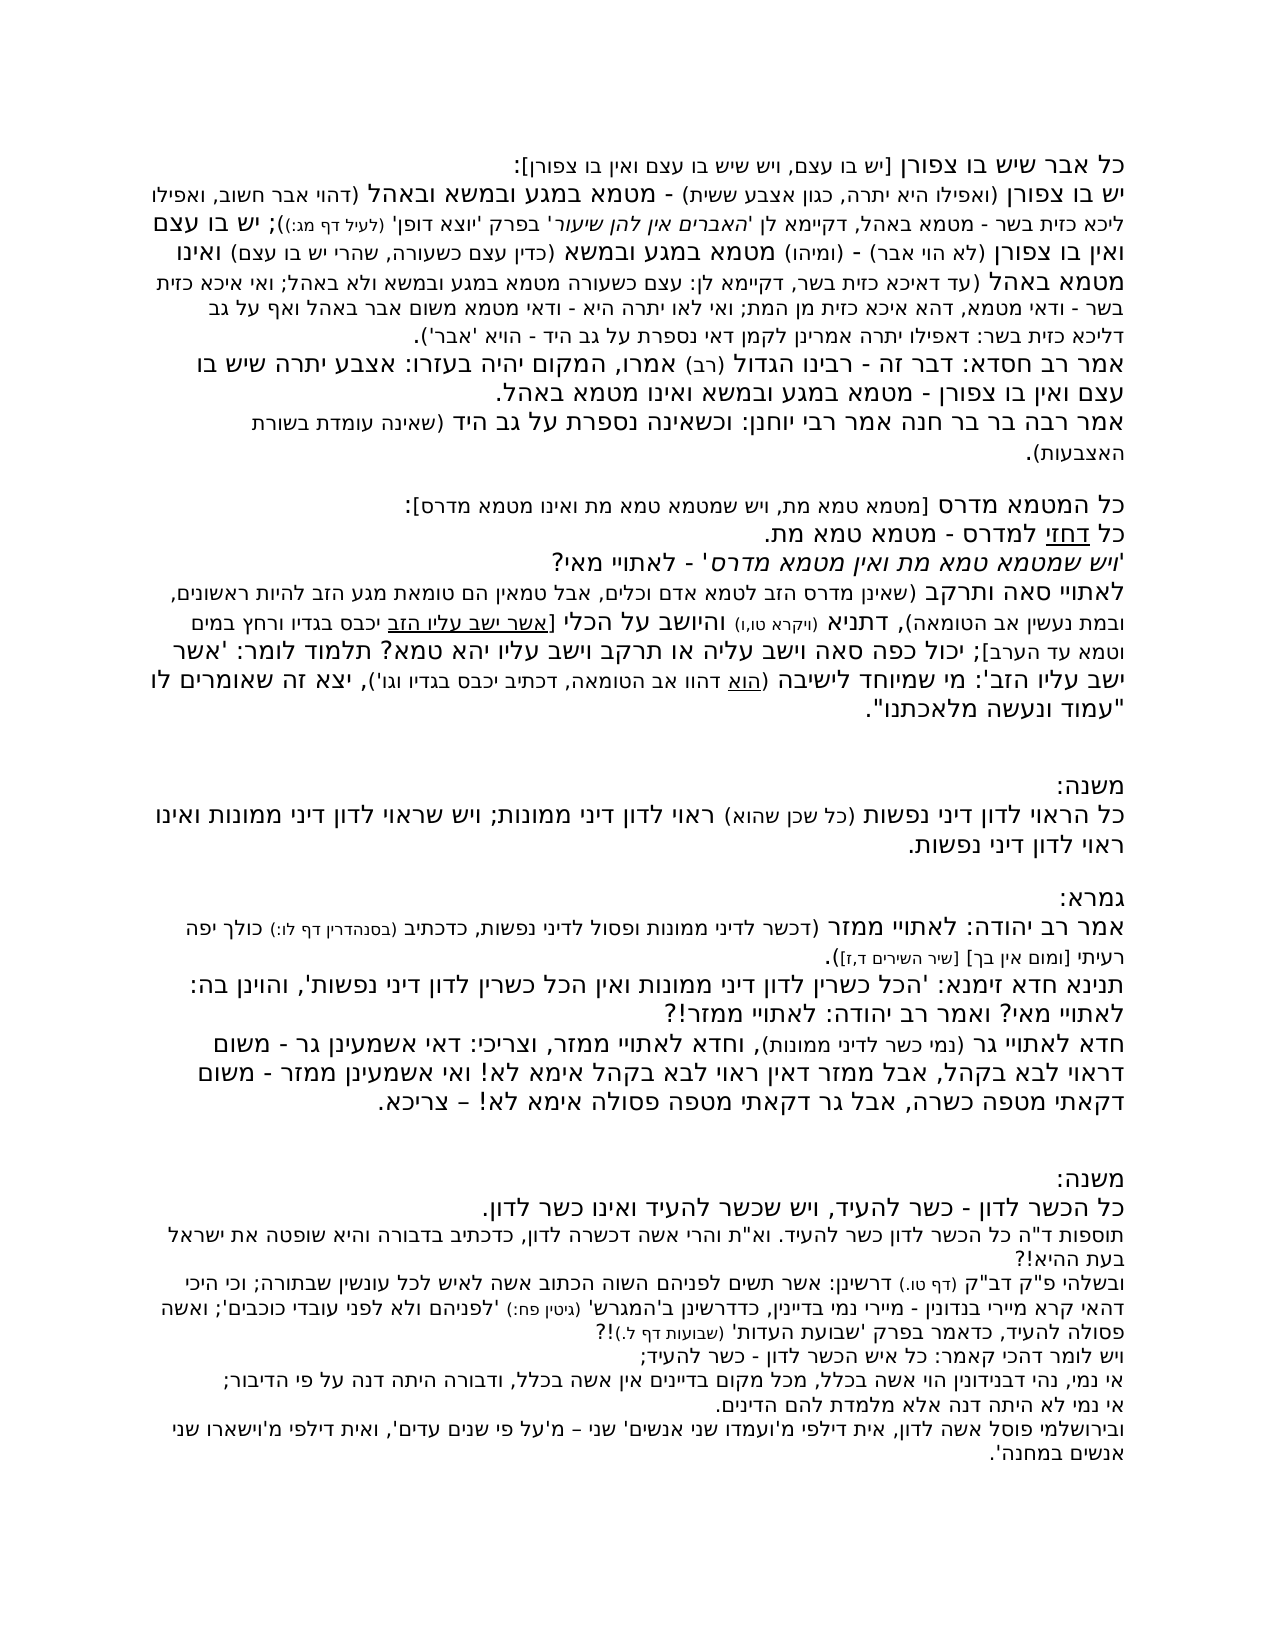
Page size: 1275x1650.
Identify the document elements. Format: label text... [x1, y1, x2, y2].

text גמרא: [150, 883, 1125, 912]
text ובירושלמי פוסל אשה לדון, אית דילפי מ'ועמדו שני אנשים' שני – מ'על פי שנים עדים', ואית דילפי מ'וישארו שני אנשים במחנה'. [150, 1417, 1125, 1466]
text משנה: [150, 771, 1125, 801]
text ובשלהי פ"ק דב"ק (דף טו.) דרשינן: אשר תשים לפניהם השוה הכתוב אשה לאיש לכל עונשין שבתורה; וכי היכי דהאי קרא מיירי בנדונין - מיירי נמי בדיינין, כדדרשינן ב'המגרש' (גיטין פח:) 'לפניהם ולא לפני עובדי כוכבים'; ואשה פסולה להעיד, כדאמר בפרק 'שבועת העדות' (שבועות דף ל.)!? [150, 1271, 1125, 1344]
text תוספות ד"ה כל הכשר לדון כשר להעיד. וא"ת והרי אשה דכשרה לדון, כדכתיב בדבורה והיא שופטה את ישראל בעת ההיא!? [150, 1223, 1125, 1271]
text כל דחזי למדרס - מטמא טמא מת. [150, 519, 1125, 548]
text אמר רבה בר בר חנה אמר רבי יוחנן: וכשאינה נספרת על גב היד (שאינה עומדת בשורת האצבעות). [150, 408, 1125, 466]
text יש בו צפורן (ואפילו היא יתרה, כגון אצבע ששית) - מטמא במגע ובמשא ובאהל (דהוי אבר חשוב, ואפילו ליכא כזית בשר - מטמא באהל, דקיימא לן 'האברים אין להן שיעור' בפרק 'יוצא דופן' (לעיל דף מג:)); יש בו עצם ואין בו צפורן (לא הוי אבר) - (ומיהו) מטמא במגע ובמשא (כדין עצם כשעורה, שהרי יש בו עצם) ואינו מטמא באהל (עד דאיכא כזית בשר, דקיימא לן: עצם כשעורה מטמא במגע ובמשא ולא באהל; ואי איכא כזית בשר - ודאי מטמא, דהא איכא כזית מן המת; ואי לאו יתרה היא - ודאי מטמא משום אבר באהל ואף על גב דליכא כזית בשר: דאפילו יתרה אמרינן לקמן דאי נספרת על גב היד - הויא 'אבר'). [150, 179, 1125, 349]
text 'ויש שמטמא טמא מת ואין מטמא מדרס' - לאתויי מאי? [150, 548, 1125, 577]
text אי נמי, נהי דבנידונין הוי אשה בכלל, מכל מקום בדיינים אין אשה בכלל, ודבורה היתה דנה על פי הדיבור; [150, 1368, 1125, 1393]
text כל אבר שיש בו צפורן [יש בו עצם, ויש שיש בו עצם ואין בו צפורן]: [150, 150, 1125, 179]
text כל הראוי לדון דיני נפשות (כל שכן שהוא) ראוי לדון דיני ממונות; ויש שראוי לדון דיני ממונות ואינו ראוי לדון דיני נפשות. [150, 801, 1125, 859]
text כל הכשר לדון - כשר להעיד, ויש שכשר להעיד ואינו כשר לדון. [150, 1194, 1125, 1223]
text לאתויי סאה ותרקב (שאינן מדרס הזב לטמא אדם וכלים, אבל טמאין הם טומאת מגע הזב להיות ראשונים, ובמת נעשין אב הטומאה), דתניא (ויקרא טו,ו) והיושב על הכלי [אשר ישב עליו הזב יכבס בגדיו ורחץ במים וטמא עד הערב]; יכול כפה סאה וישב עליה או תרקב וישב עליו יהא טמא? תלמוד לומר: 'אשר ישב עליו הזב': מי שמיוחד לישיבה (הוא דהוו אב הטומאה, דכתיב יכבס בגדיו וגו'), יצא זה שאומרים לו "עמוד ונעשה מלאכתנו". [150, 577, 1125, 723]
text אי נמי לא היתה דנה אלא מלמדת להם הדינים. [150, 1393, 1125, 1417]
text אמר רב חסדא: דבר זה - רבינו הגדול (רב) אמרו, המקום יהיה בעזרו: אצבע יתרה שיש בו עצם ואין בו צפורן - מטמא במגע ובמשא ואינו מטמא באהל. [150, 349, 1125, 408]
text כל המטמא מדרס [מטמא טמא מת, ויש שמטמא טמא מת ואינו מטמא מדרס]: [150, 490, 1125, 519]
text אמר רב יהודה: לאתויי ממזר (דכשר לדיני ממונות ופסול לדיני נפשות, כדכתיב (בסנהדרין דף לו:) כולך יפה רעיתי [ומום אין בך] [שיר השירים ד,ז]). [150, 912, 1125, 971]
text חדא לאתויי גר (נמי כשר לדיני ממונות), וחדא לאתויי ממזר, וצריכי: דאי אשמעינן גר - משום דראוי לבא בקהל, אבל ממזר דאין ראוי לבא בקהל אימא לא! ואי אשמעינן ממזר - משום דקאתי מטפה כשרה, אבל גר דקאתי מטפה פסולה אימא לא! – צריכא. [150, 1029, 1125, 1116]
text תנינא חדא זימנא: 'הכל כשרין לדון דיני ממונות ואין הכל כשרין לדון דיני נפשות', והוינן בה: לאתויי מאי? ואמר רב יהודה: לאתויי ממזר!? [150, 971, 1125, 1029]
text ויש לומר דהכי קאמר: כל איש הכשר לדון - כשר להעיד; [150, 1344, 1125, 1368]
text משנה: [150, 1164, 1125, 1194]
